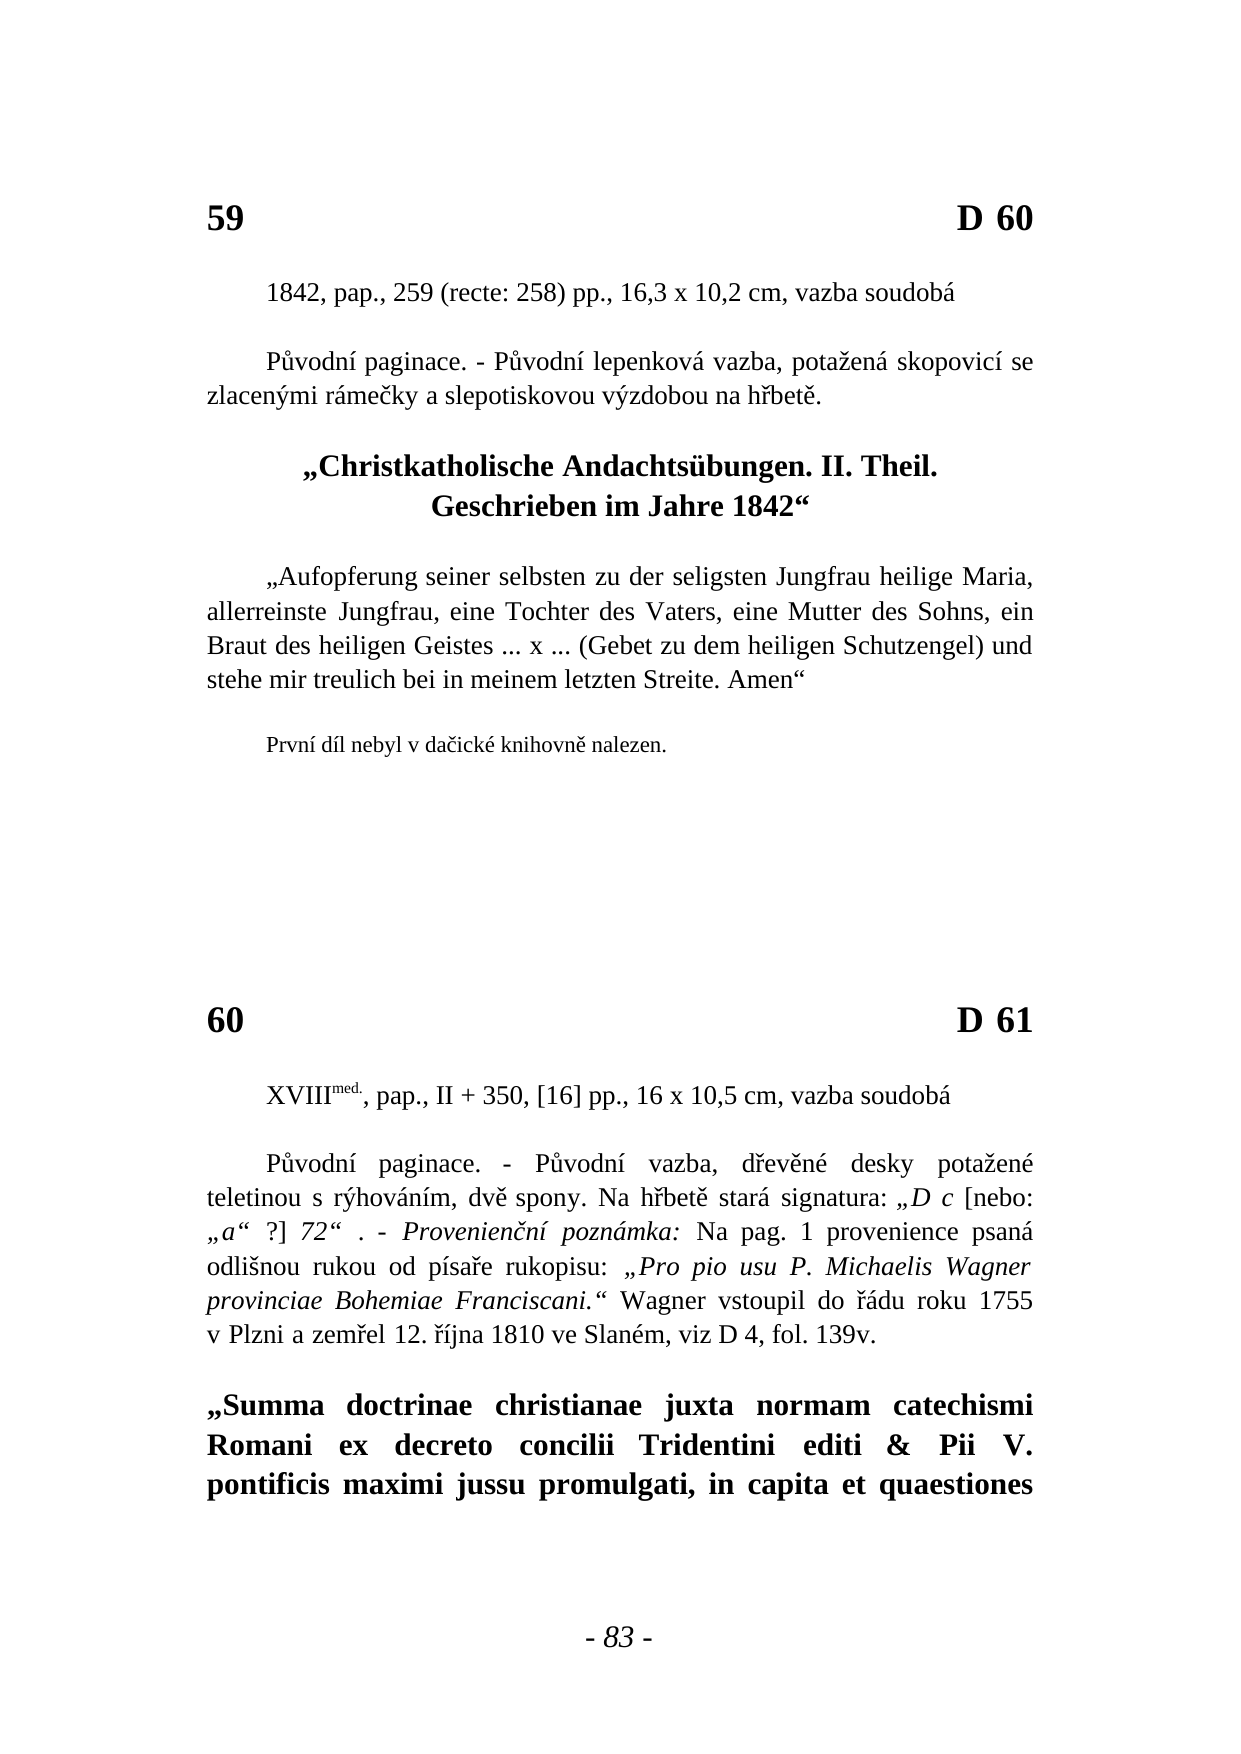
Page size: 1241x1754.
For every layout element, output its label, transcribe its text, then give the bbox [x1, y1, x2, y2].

text 1842, pap., 259 (recte: 258) pp., 16,3 x 10,2 cm, vazba soudobá [266, 276, 1033, 308]
text Původní paginace. - Původní lepenková vazba, potažená skopovicí se zlacenými rámečky a slepotiskovou výzdobou na hřbetě. [207, 345, 1033, 410]
text Původní paginace. - Původní vazba, dřevěné desky potažené teletinou s rýhováním, dvě spony. Na hřbetě stará signatura: „D c [nebo: „a“ ?] 72“ . - Provenienční poznámka: Na pag. 1 provenience psaná odlišnou rukou od písaře rukopisu: „Pro pio usu P. Michaelis Wagner provinciae Bohemiae Franciscani.“ Wagner vstoupil do řádu roku 1755 v Plzni a zemřel 12. října 1810 ve Slaném, viz D 4, fol. 139v. [207, 1147, 1033, 1349]
text 60 D 61 [207, 997, 1033, 1040]
text „Christkatholische Andachtsübungen. II. Theil. Geschrieben im Jahre 1842“ [207, 447, 1033, 523]
text 59 D 60 [207, 195, 1033, 238]
text „Aufopferung seiner selbsten zu der seligsten Jungfrau heilige Maria, allerreinste Jungfrau, eine Tochter des Vaters, eine Mutter des Sohns, ein Braut des heiligen Geistes ... x ... (Gebet zu dem heiligen Schutzengel) und stehe mir treulich bei in meinem letzten Streite. Amen“ [207, 560, 1033, 694]
text XVIIImed., pap., II + 350, [16] pp., 16 x 10,5 cm, vazba soudobá [266, 1079, 1033, 1110]
text „Summa doctrinae christianae juxta normam catechismi Romani ex decreto concilii Tridentini editi & Pii V. pontificis maximi jussu promulgati, in capita et quaestiones [207, 1386, 1033, 1501]
text První díl nebyl v dačické knihovně nalezen. [207, 731, 1033, 758]
